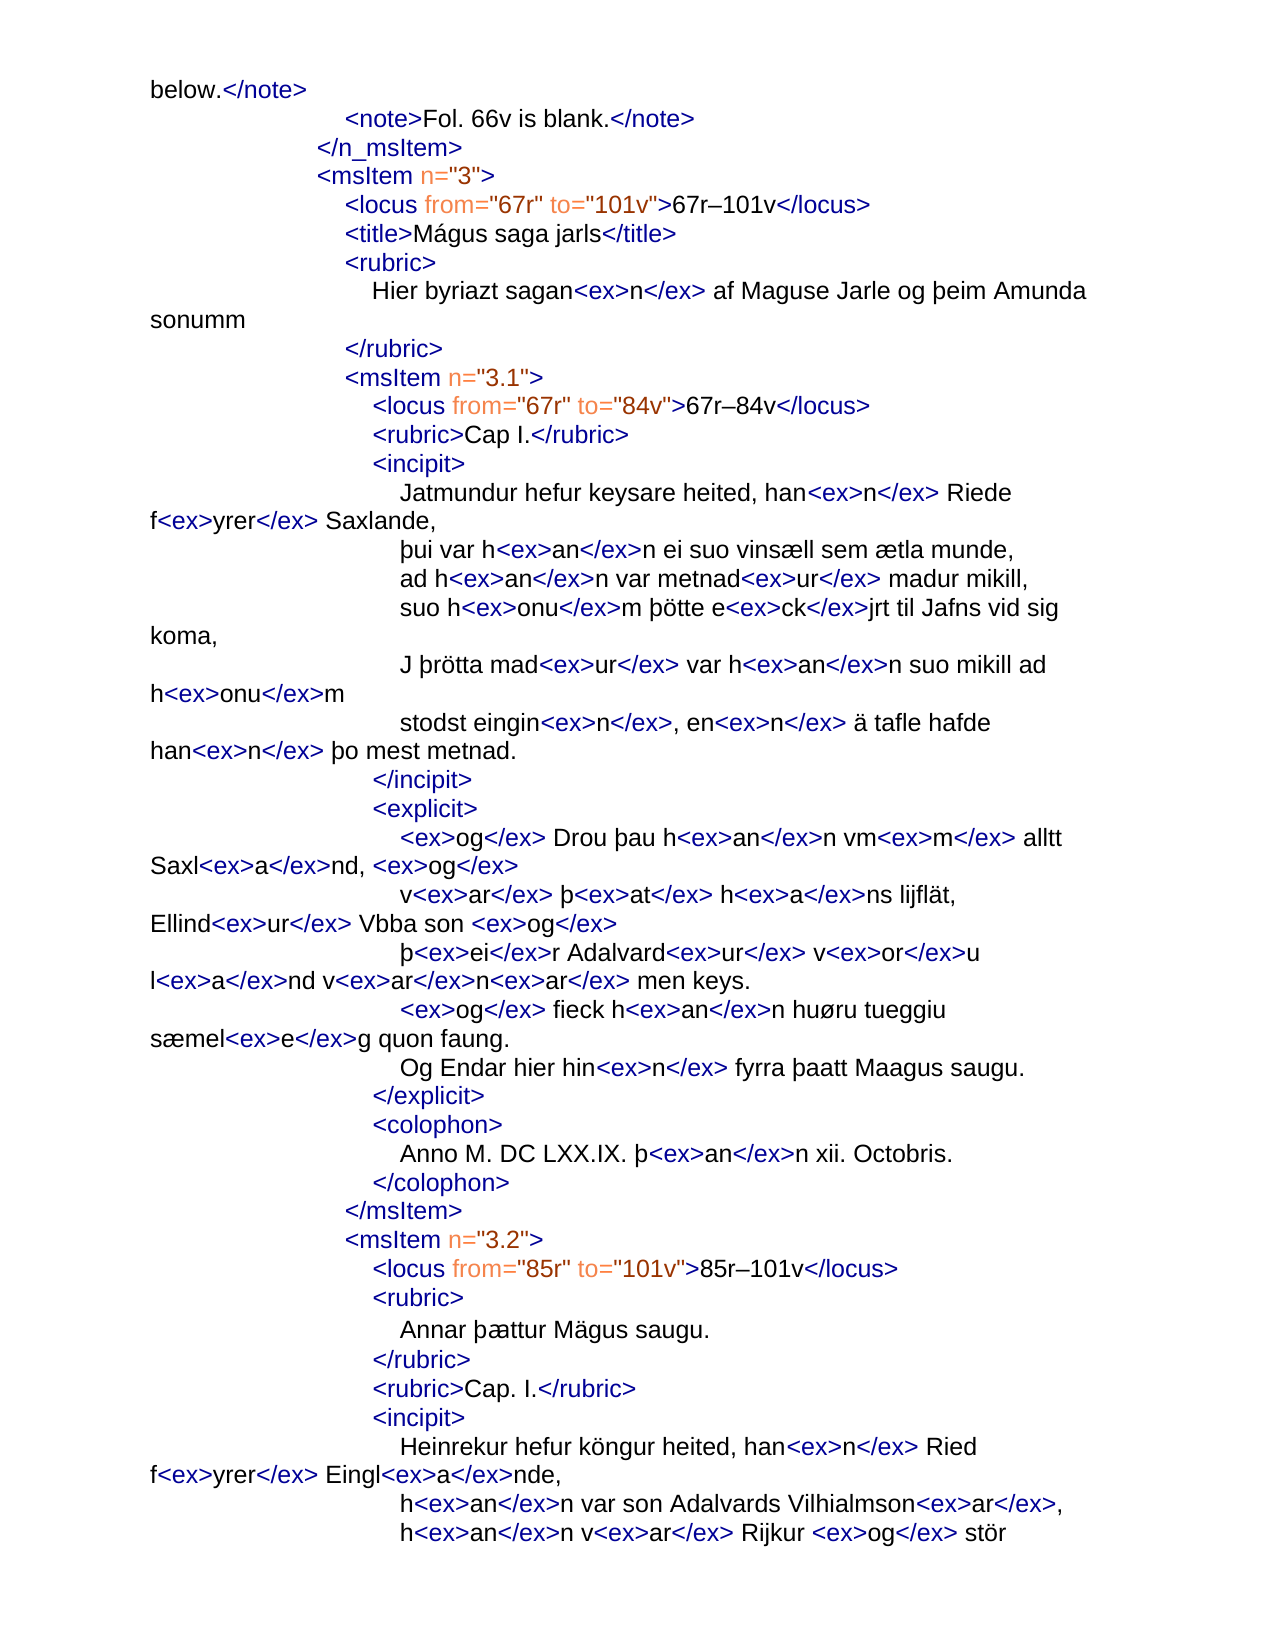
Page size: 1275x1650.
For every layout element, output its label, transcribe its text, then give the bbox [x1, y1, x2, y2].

text below.</note> <note>Fol. 66v is blank.</note> </n_msItem> <msItem n="3"> <locus from="67r" to="101v">67r–101v</locus> <title>Mágus saga jarls</title> <rubric> Hier byriazt sagan<ex>n</ex> af Maguse Jarle og þeim Amunda sonumm </rubric> <msItem n="3.1"> <locus from="67r" to="84v">67r–84v</locus> <rubric>Cap I.</rubric> <incipit> Jatmundur hefur keysare heited, han<ex>n</ex> Riede f<ex>yrer</ex> Saxlande, þui var h<ex>an</ex>n ei suo vinsæll sem ætla munde, ad h<ex>an</ex>n var metnad<ex>ur</ex> madur mikill, suo h<ex>onu</ex>m þötte e<ex>ck</ex>jrt til Jafns vid sig koma, J þrötta mad<ex>ur</ex> var h<ex>an</ex>n suo mikill ad h<ex>onu</ex>m stodst eingin<ex>n</ex>, en<ex>n</ex> ä tafle hafde han<ex>n</ex> þo mest metnad. </incipit> <explicit> <ex>og</ex> Drou þau h<ex>an</ex>n vm<ex>m</ex> alltt Saxl<ex>a</ex>nd, <ex>og</ex> v<ex>ar</ex> þ<ex>at</ex> h<ex>a</ex>ns lijflät, Ellind<ex>ur</ex> Vbba son <ex>og</ex> þ<ex>ei</ex>r Adalvard<ex>ur</ex> v<ex>or</ex>u l<ex>a</ex>nd v<ex>ar</ex>n<ex>ar</ex> men keys. <ex>og</ex> fieck h<ex>an</ex>n huøru tueggiu sæmel<ex>e</ex>g quon faung. Og Endar hier hin<ex>n</ex> fyrra þaatt Maagus saugu. </explicit> <colophon> Anno M. DC LXX.IX. þ<ex>an</ex>n xii. Octobris. </colophon> </msItem> <msItem n="3.2"> <locus from="85r" to="101v">85r–101v</locus> <rubric> Annar þꜳttur Mägus saugu. </rubric> <rubric>Cap. I.</rubric> <incipit> Heinrekur hefur köngur heited, han<ex>n</ex> Ried f<ex>yrer</ex> Eingl<ex>a</ex>nde, h<ex>an</ex>n var son Adalvards Vilhialmson<ex>ar</ex>, h<ex>an</ex>n v<ex>ar</ex> Rijkur <ex>og</ex> stör [150, 75, 1125, 1547]
